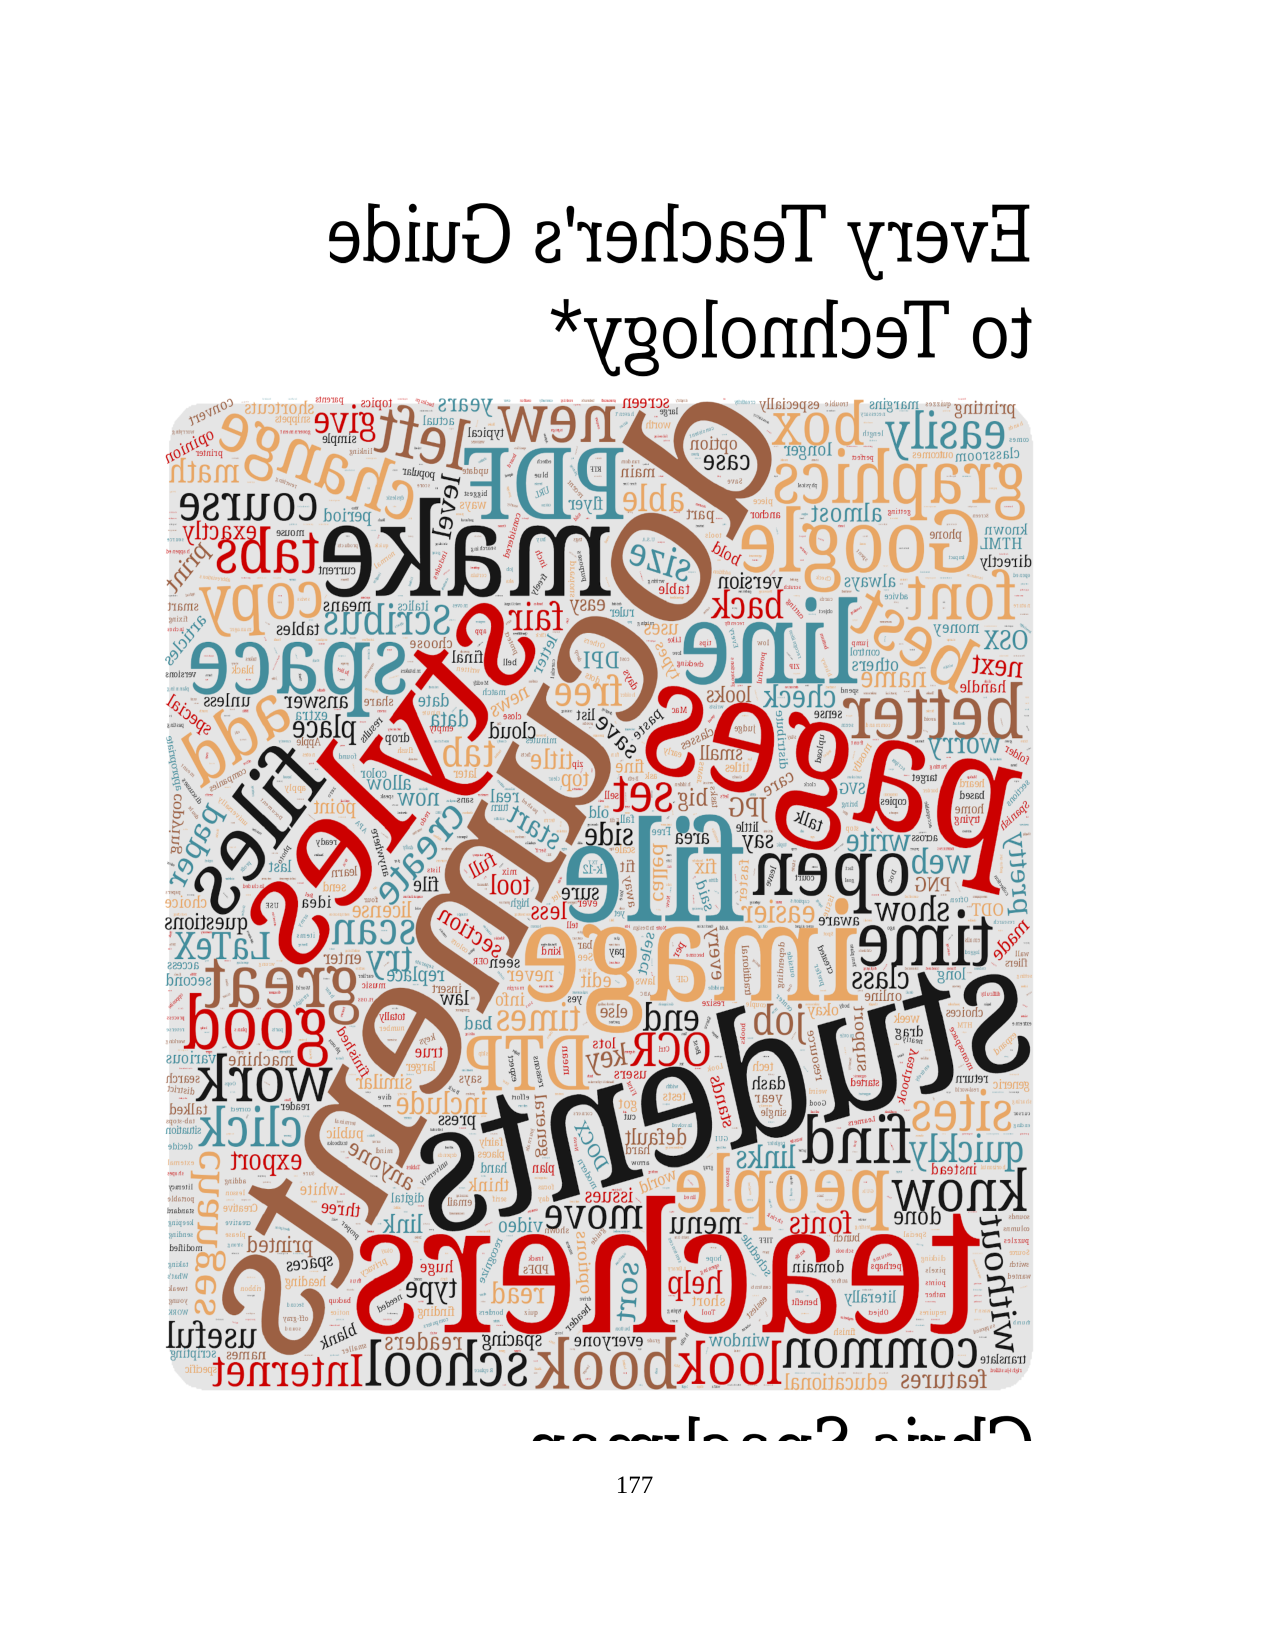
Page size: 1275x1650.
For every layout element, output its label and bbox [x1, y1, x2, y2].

picture [150, 150, 1053, 1441]
